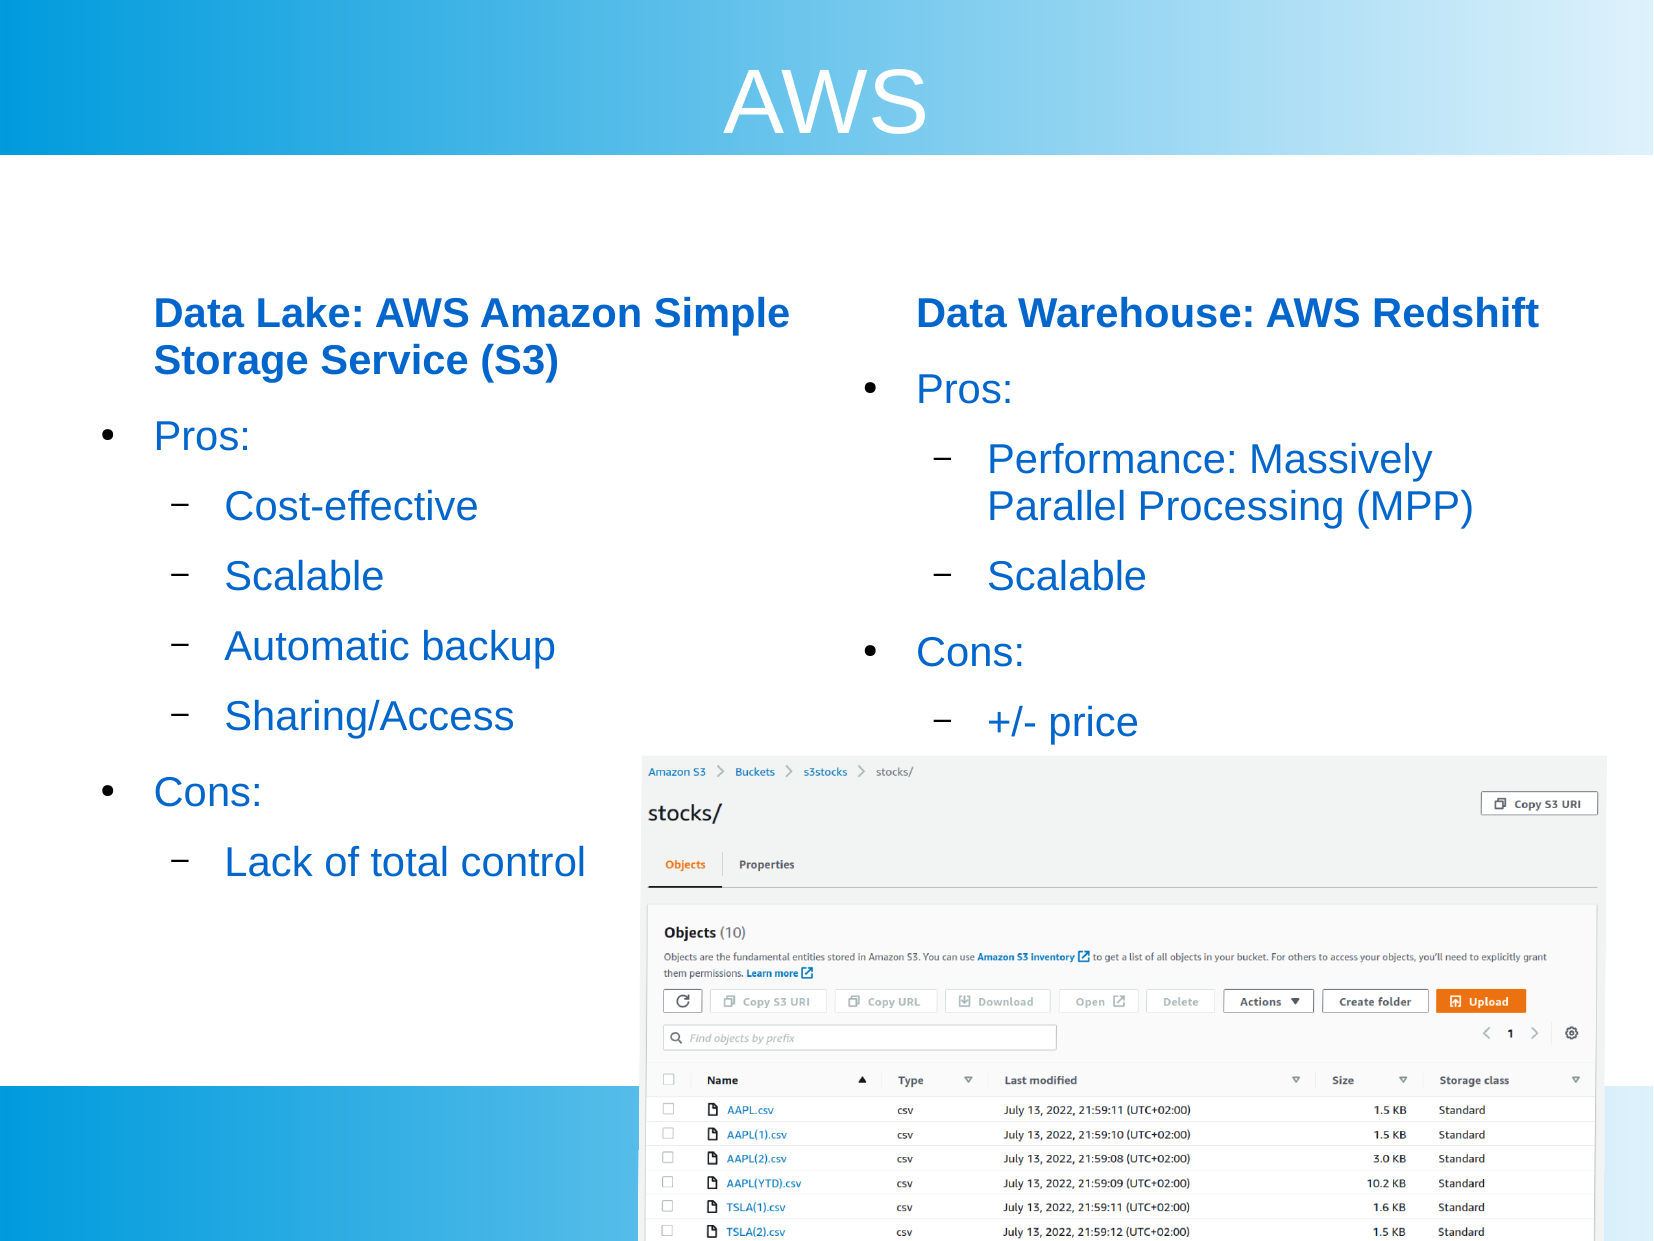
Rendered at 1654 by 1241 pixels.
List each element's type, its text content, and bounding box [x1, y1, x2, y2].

title AWS [82, 49, 1571, 155]
picture [637, 755, 1607, 1241]
list Data Lake: AWS Amazon Simple Storage Service (S3) Pros: Cost-effective Scalable Automatic backup Sharing/Access Cons: Lack of total control [82, 290, 809, 1010]
list Data Warehouse: AWS Redshift Pros: Performance: Massively Parallel Processing (MPP) Scalable Cons: +/- price [845, 290, 1572, 755]
